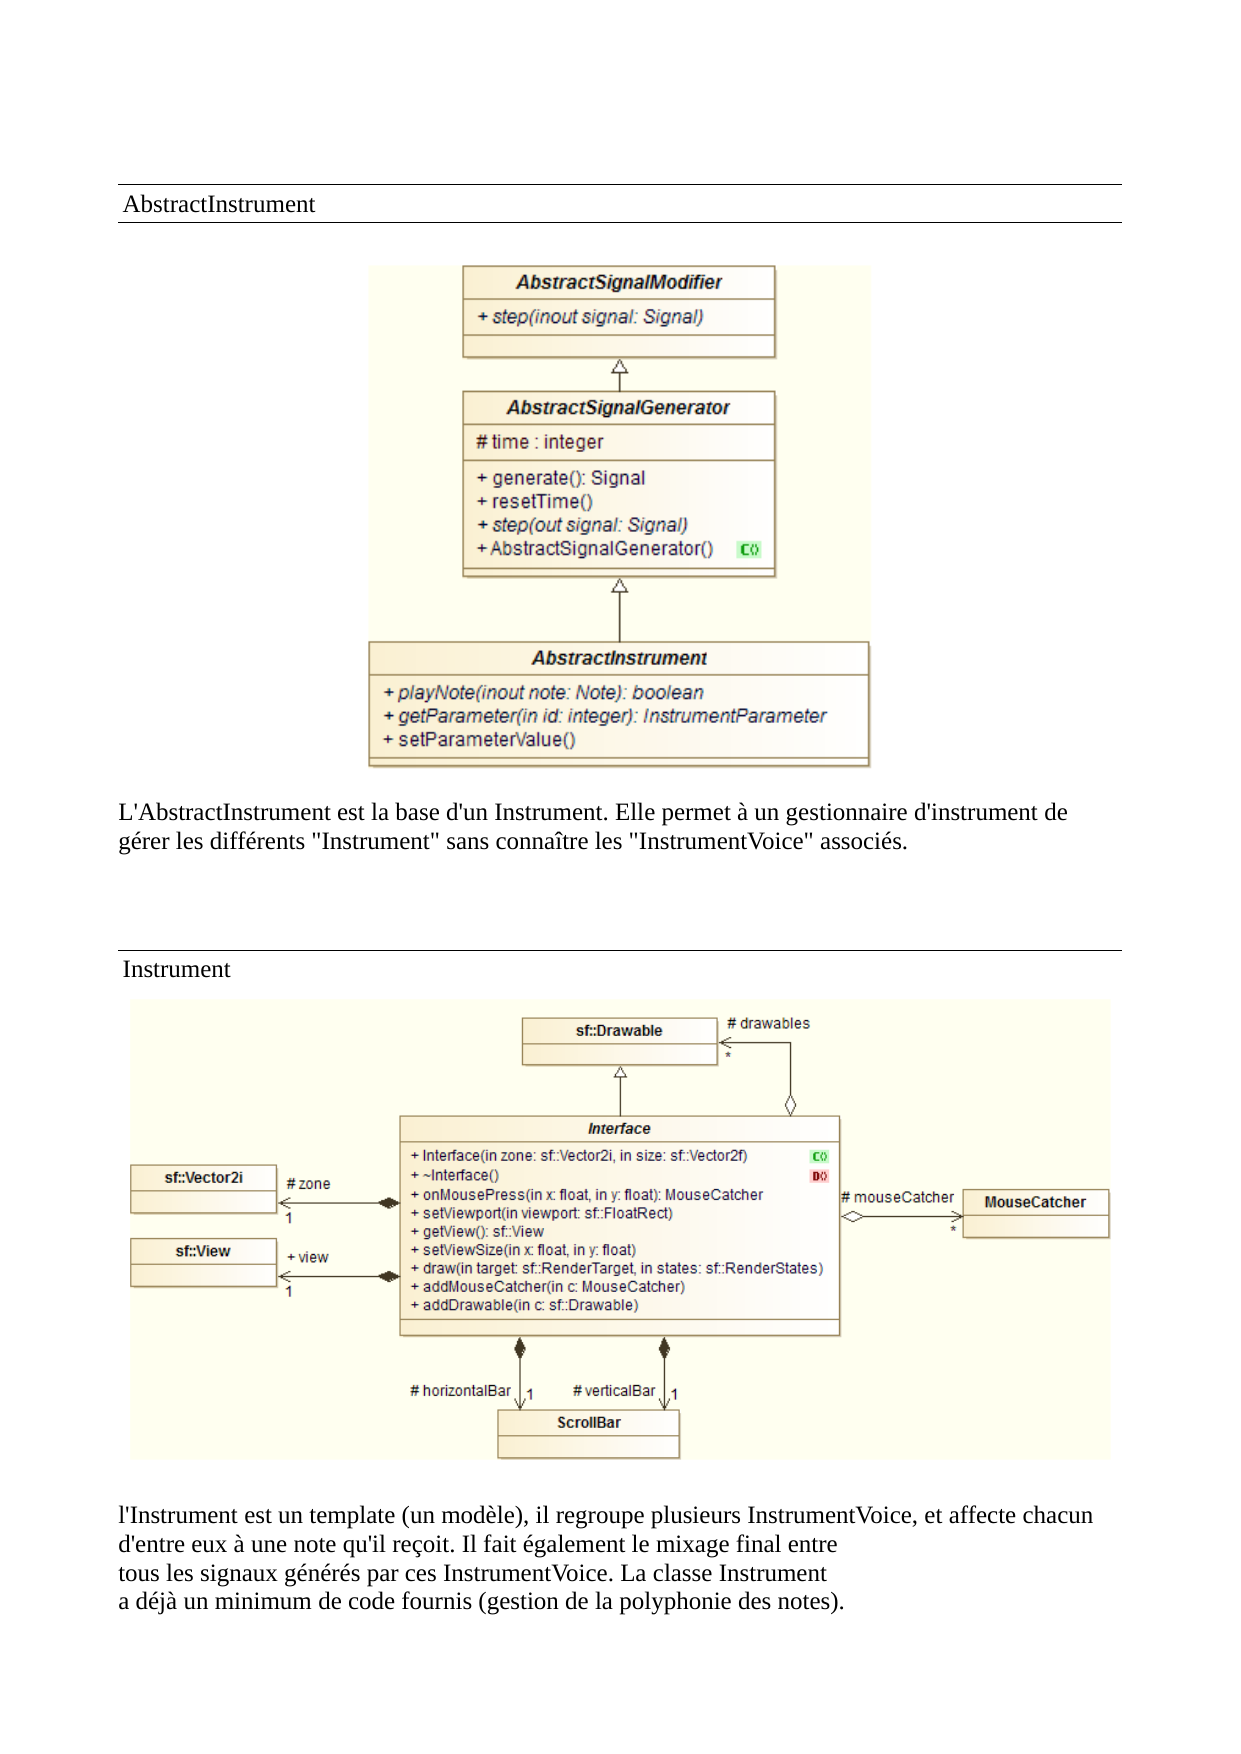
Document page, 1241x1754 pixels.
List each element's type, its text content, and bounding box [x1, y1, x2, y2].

text gérer les différents "Instrument" sans connaître les "InstrumentVoice" associés. [118, 826, 1122, 854]
text Instrument [118, 951, 1122, 987]
picture [118, 987, 1123, 1472]
text AbstractInstrument [118, 185, 1122, 222]
text d'entre eux à une note qu'il reçoit. Il fait également le mixage final entre [118, 1529, 1122, 1558]
text tous les signaux générés par ces InstrumentVoice. La classe Instrument [118, 1558, 1122, 1586]
text l'Instrument est un template (un modèle), il regroupe plusieurs InstrumentVoice, et affecte chacun [118, 1500, 1122, 1529]
text L'AbstractInstrument est la base d'un Instrument. Elle permet à un gestionnaire d'instrument de [118, 797, 1122, 826]
text a déjà un minimum de code fournis (gestion de la polyphonie des notes). [118, 1586, 1122, 1615]
picture [353, 250, 887, 784]
